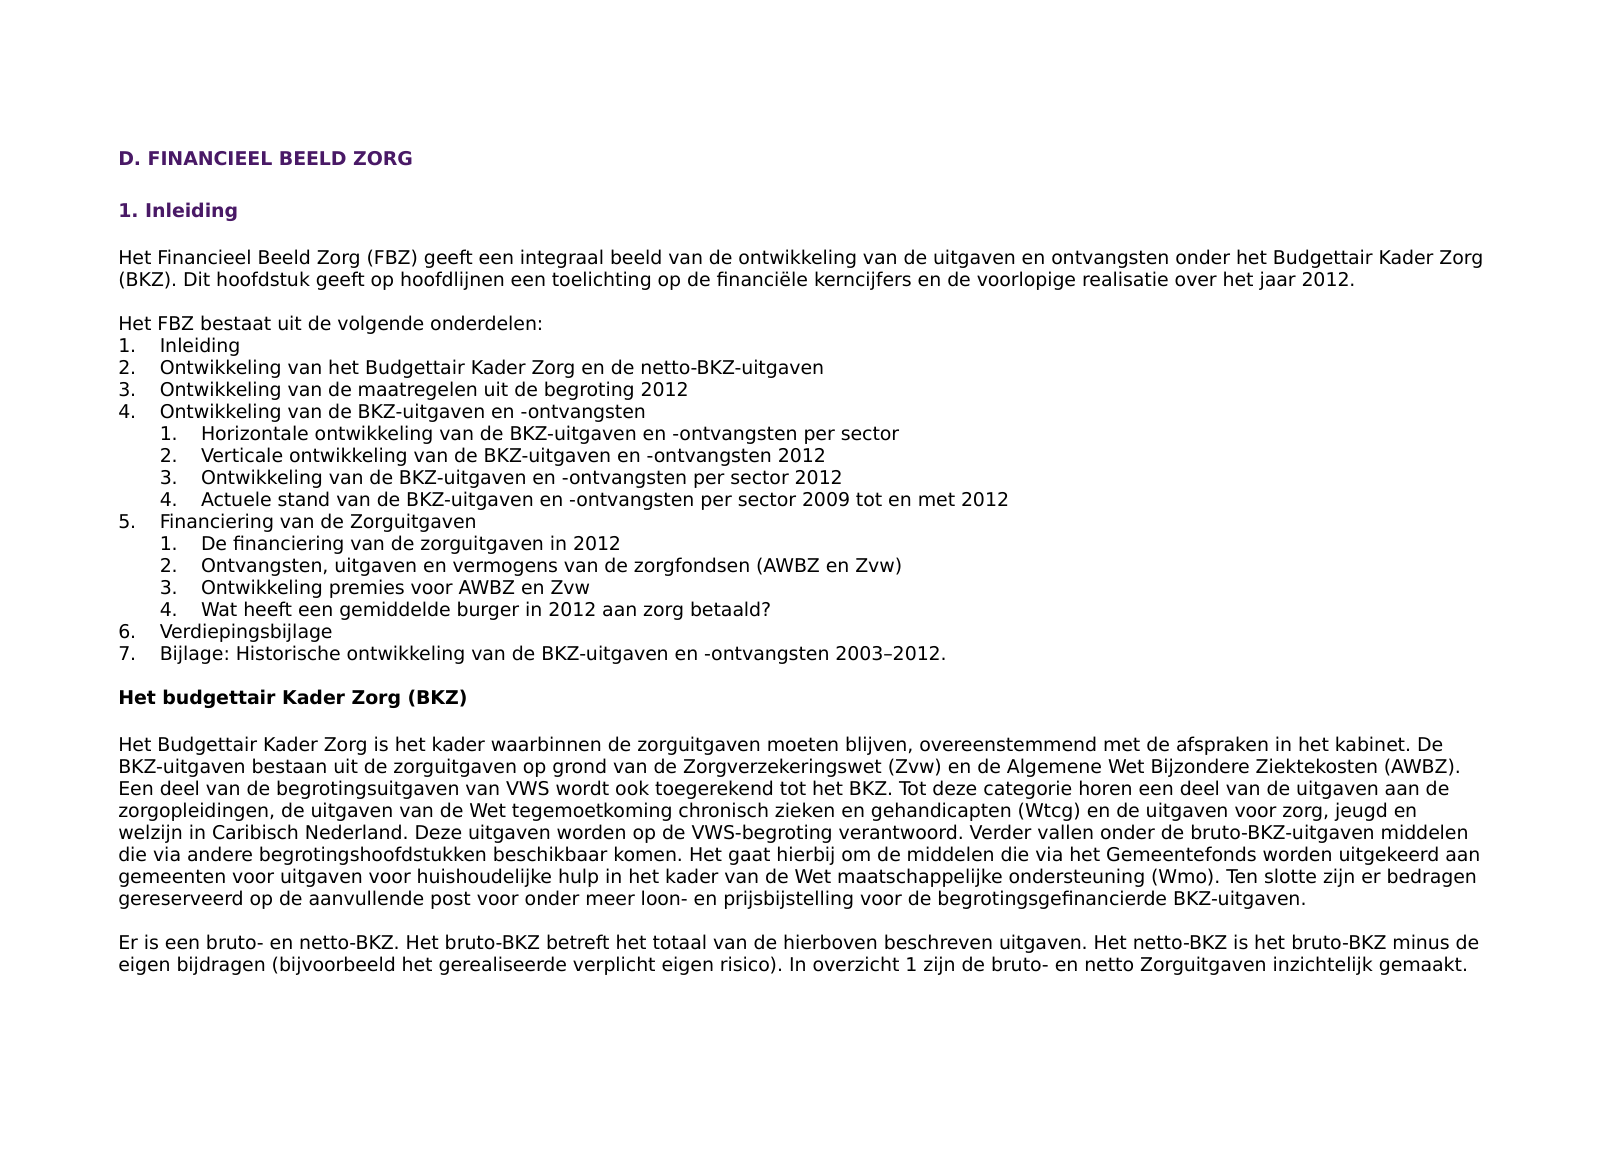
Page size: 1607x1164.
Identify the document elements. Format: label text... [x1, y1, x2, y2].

text Er is een bruto- en netto-BKZ. Het bruto-BKZ betreft het totaal van de hierboven beschreven uitgaven. Het netto-BKZ is het bruto-BKZ minus de eigen bijdragen (bijvoorbeeld het gerealiseerde verplicht eigen risico). In overzicht 1 zijn de bruto- en netto Zorguitgaven inzichtelijk gemaakt. [118, 932, 1488, 976]
text 6. Verdiepingsbijlage [118, 621, 1488, 643]
text 7. Bijlage: Historische ontwikkeling van de BKZ-uitgaven en -ontvangsten 2003–2012. [118, 643, 1488, 665]
text 1. De financiering van de zorguitgaven in 2012 [159, 533, 1488, 555]
text 4. Actuele stand van de BKZ-uitgaven en -ontvangsten per sector 2009 tot en met 2012 [159, 489, 1488, 511]
subtitle 1. Inleiding [118, 200, 1488, 222]
text 2. Ontvangsten, uitgaven en vermogens van de zorgfondsen (AWBZ en Zvw) [159, 555, 1488, 577]
text 3. Ontwikkeling van de maatregelen uit de begroting 2012 [118, 379, 1488, 401]
subtitle Het budgettair Kader Zorg (BKZ) [118, 687, 1488, 709]
text 1. Horizontale ontwikkeling van de BKZ-uitgaven en -ontvangsten per sector [159, 423, 1488, 445]
text 3. Ontwikkeling van de BKZ-uitgaven en -ontvangsten per sector 2012 [159, 467, 1488, 489]
text 5. Financiering van de Zorguitgaven [118, 511, 1488, 533]
text 4. Ontwikkeling van de BKZ-uitgaven en -ontvangsten [118, 401, 1488, 423]
text Het FBZ bestaat uit de volgende onderdelen: [118, 313, 1488, 335]
text Het Budgettair Kader Zorg is het kader waarbinnen de zorguitgaven moeten blijven, overeenstemmend met de afspraken in het kabinet. De BKZ-uitgaven bestaan uit de zorguitgaven op grond van de Zorgverzekeringswet (Zvw) en de Algemene Wet Bijzondere Ziektekosten (AWBZ). Een deel van de begrotingsuitgaven van VWS wordt ook toegerekend tot het BKZ. Tot deze categorie horen een deel van de uitgaven aan de zorgopleidingen, de uitgaven van de Wet tegemoetkoming chronisch zieken en gehandicapten (Wtcg) en de uitgaven voor zorg, jeugd en welzijn in Caribisch Nederland. Deze uitgaven worden op de VWS-begroting verantwoord. Verder vallen onder de bruto-BKZ-uitgaven middelen die via andere begrotingshoofdstukken beschikbaar komen. Het gaat hierbij om de middelen die via het Gemeentefonds worden uitgekeerd aan gemeenten voor uitgaven voor huishoudelijke hulp in het kader van de Wet maatschappelijke ondersteuning (Wmo). Ten slotte zijn er bedragen gereserveerd op de aanvullende post voor onder meer loon- en prijsbijstelling voor de begrotingsgefinancierde BKZ-uitgaven. [118, 734, 1488, 910]
text 2. Ontwikkeling van het Budgettair Kader Zorg en de netto-BKZ-uitgaven [118, 357, 1488, 379]
subtitle D. FINANCIEEL BEELD ZORG [118, 148, 1488, 170]
text 2. Verticale ontwikkeling van de BKZ-uitgaven en -ontvangsten 2012 [159, 445, 1488, 467]
text 1. Inleiding [118, 335, 1488, 357]
text 3. Ontwikkeling premies voor AWBZ en Zvw [159, 577, 1488, 599]
text Het Financieel Beeld Zorg (FBZ) geeft een integraal beeld van de ontwikkeling van de uitgaven en ontvangsten onder het Budgettair Kader Zorg (BKZ). Dit hoofdstuk geeft op hoofdlijnen een toelichting op de financiële kerncijfers en de voorlopige realisatie over het jaar 2012. [118, 247, 1488, 291]
text 4. Wat heeft een gemiddelde burger in 2012 aan zorg betaald? [159, 599, 1488, 621]
